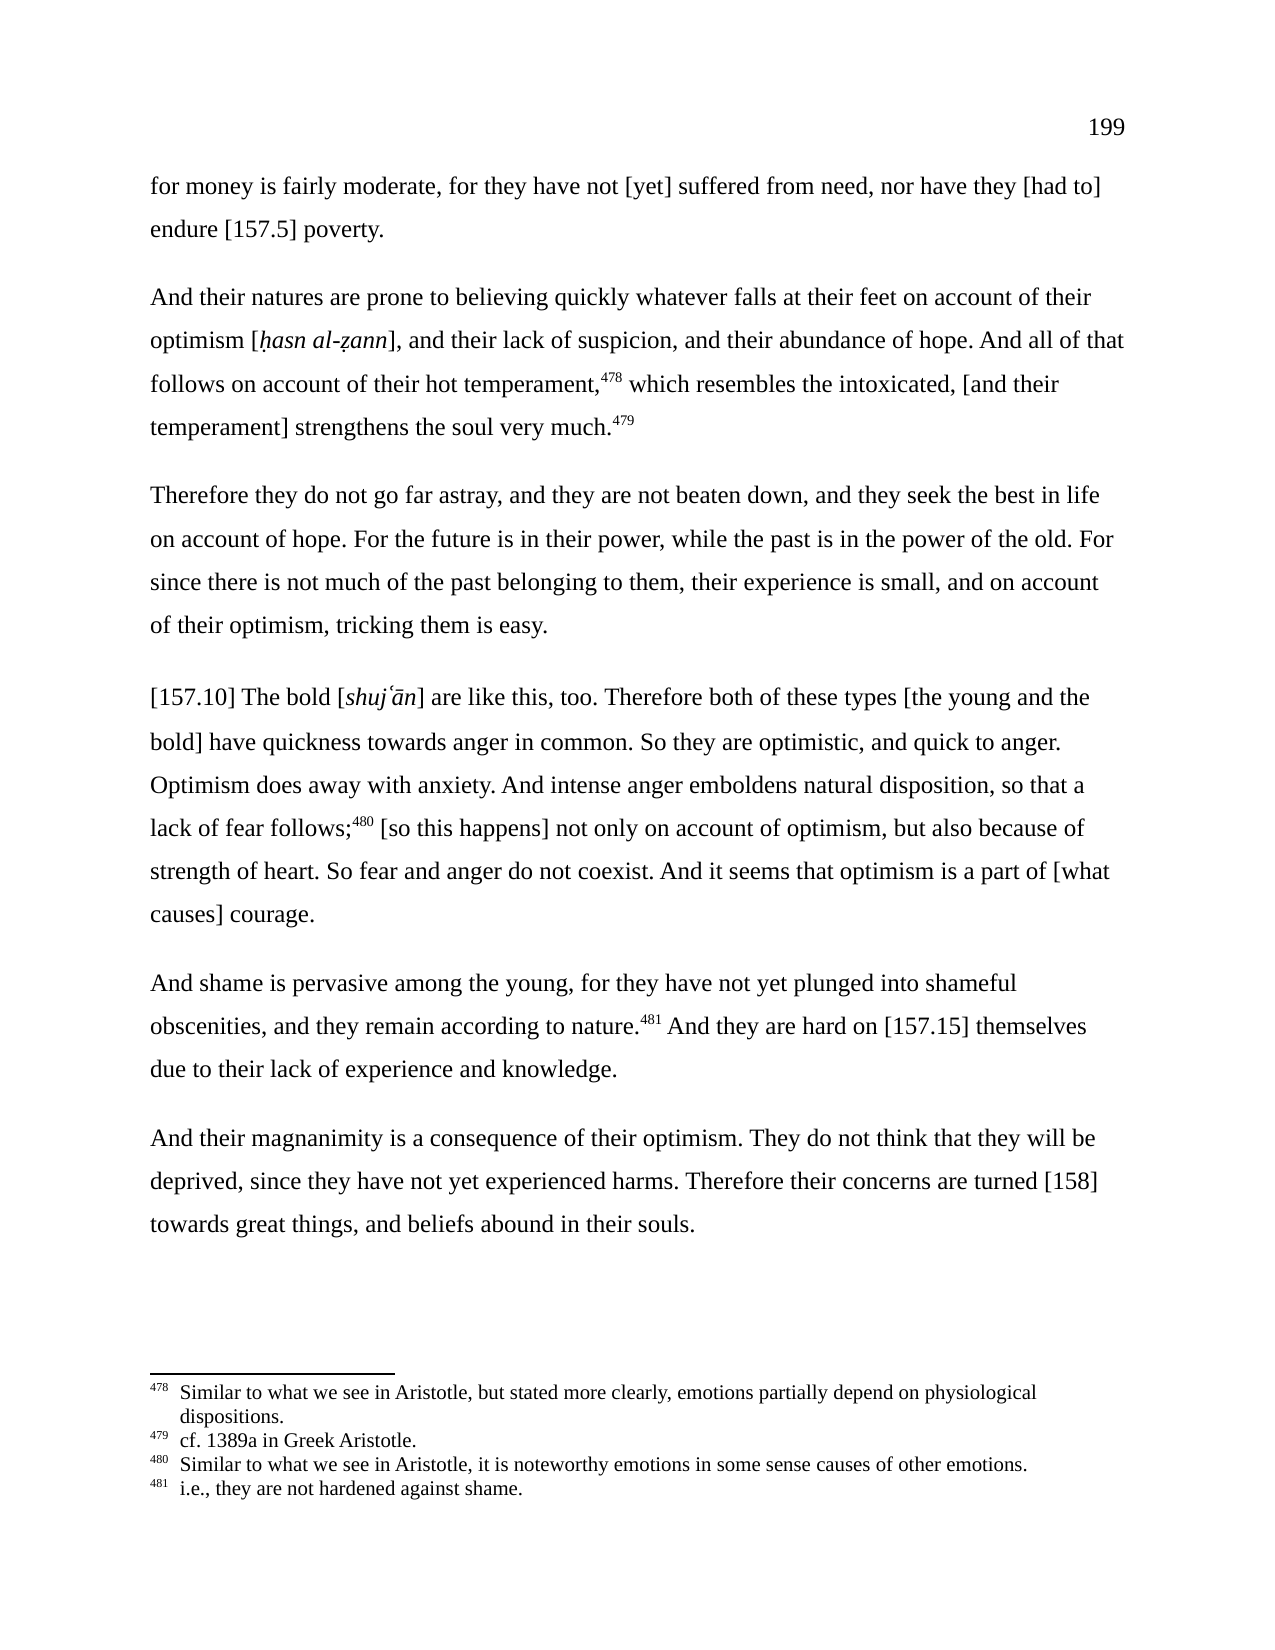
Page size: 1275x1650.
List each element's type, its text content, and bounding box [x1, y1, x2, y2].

text And their natures are prone to believing quickly whatever falls at their feet on account of their optimism [ḥasn al-ẓann], and their lack of suspicion, and their abundance of hope. And all of that follows on account of their hot temperament, which resembles the intoxicated, [and their temperament] strengthens the soul very much. [150, 282, 1125, 441]
text And shame is pervasive among the young, for they have not yet plunged into shameful obscenities, and they remain according to nature. And they are hard on [157.15] themselves due to their lack of experience and knowledge. [150, 968, 1125, 1083]
text Similar to what we see in Aristotle, but stated more clearly, emotions partially depend on physiological dispositions. [150, 1380, 1125, 1428]
text And their magnanimity is a consequence of their optimism. They do not think that they will be deprived, since they have not yet experienced harms. Therefore their concerns are turned [158] towards great things, and beliefs abound in their souls. [150, 1123, 1125, 1238]
text Therefore they do not go far astray, and they are not beaten down, and they seek the best in life on account of hope. For the future is in their power, while the past is in the power of the old. For since there is not much of the past belonging to them, their experience is small, and on account of their optimism, tricking them is easy. [150, 481, 1125, 639]
text cf. 1389a in Greek Aristotle. [150, 1428, 1125, 1452]
text [157.10] The bold [shujʿān] are like this, too. Therefore both of these types [the young and the bold] have quickness towards anger in common. So they are optimistic, and quick to anger. Optimism does away with anxiety. And intense anger emboldens natural disposition, so that a lack of fear follows; [so this happens] not only on account of optimism, but also because of strength of heart. So fear and anger do not coexist. And it seems that optimism is a part of [what causes] courage. [150, 678, 1125, 928]
text for money is fairly moderate, for they have not [yet] suffered from need, nor have they [had to] endure [157.5] poverty. [150, 171, 1125, 243]
text i.e., they are not hardened against shame. [150, 1476, 1125, 1500]
text Similar to what we see in Aristotle, it is noteworthy emotions in some sense causes of other emotions. [150, 1452, 1125, 1476]
